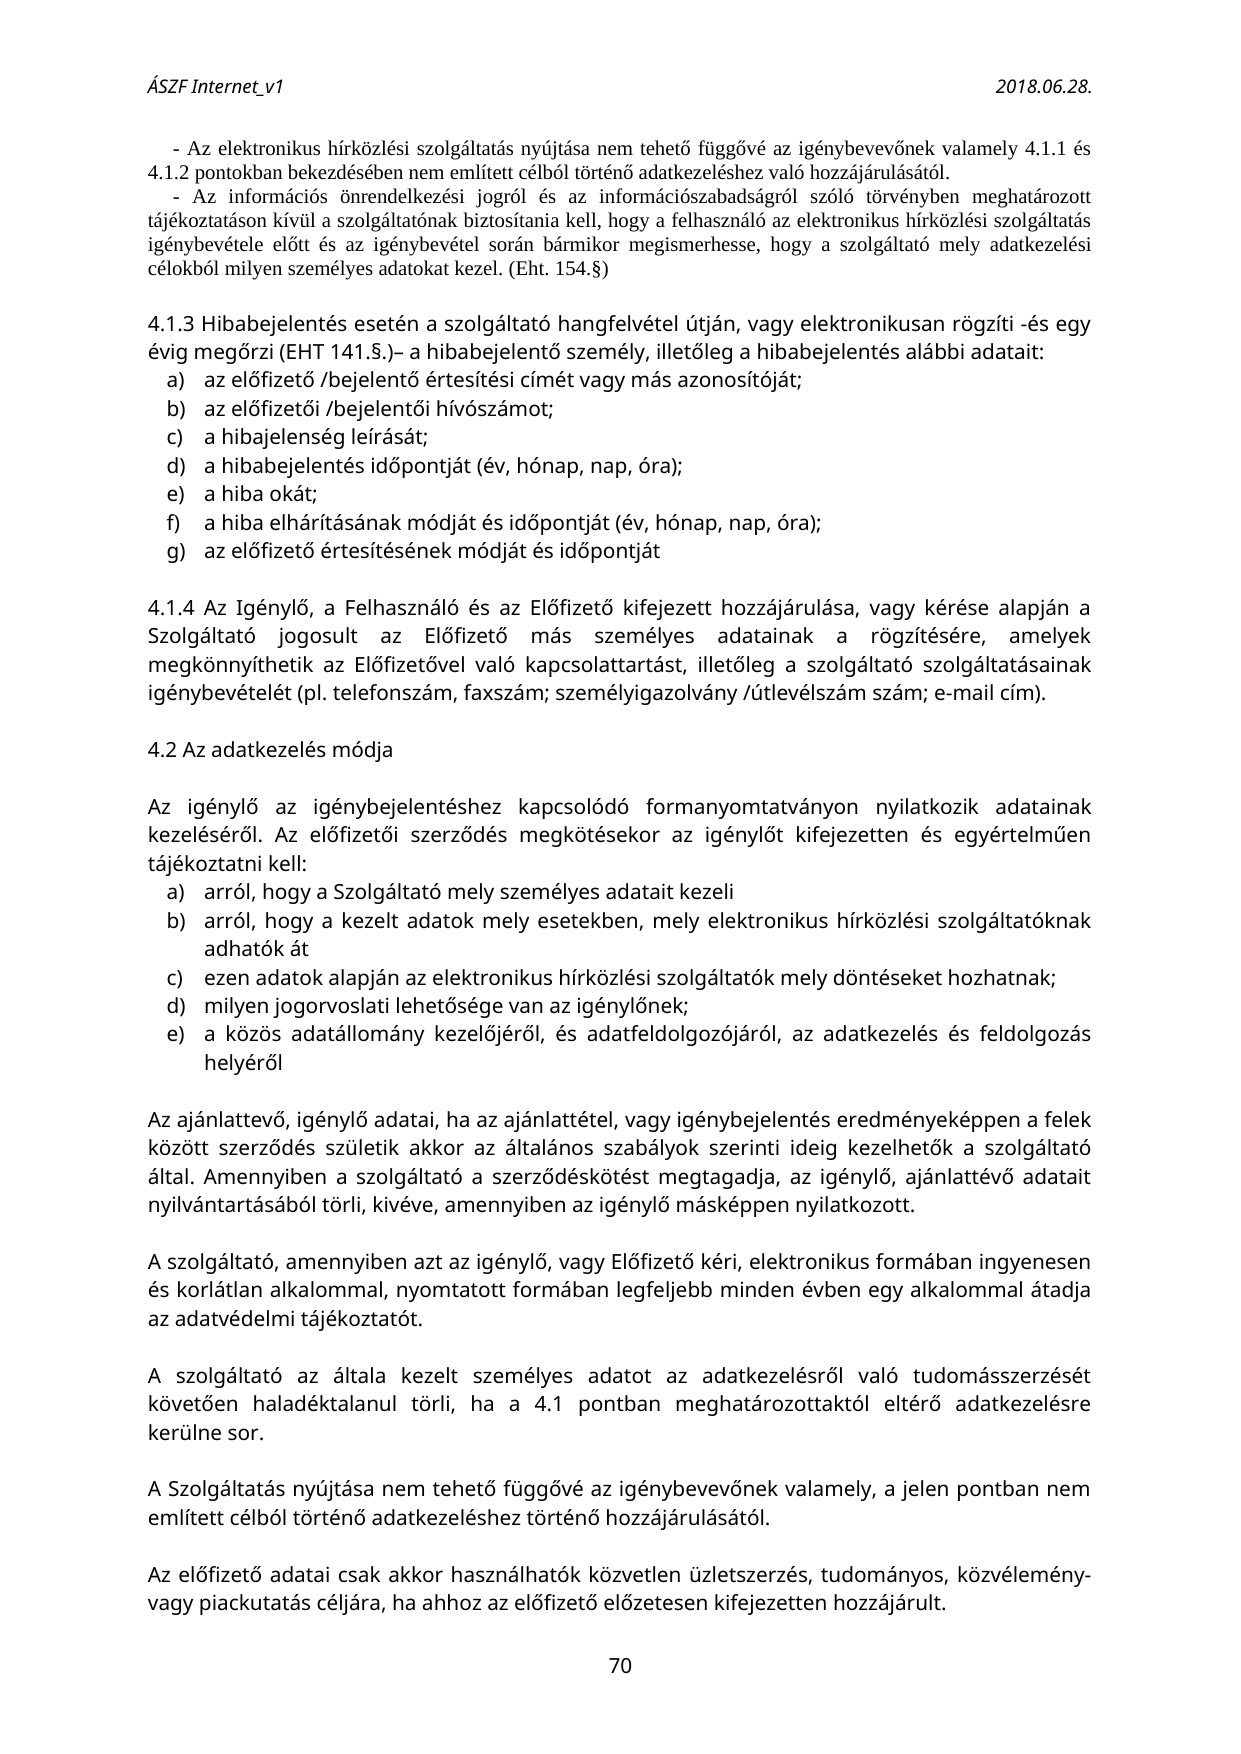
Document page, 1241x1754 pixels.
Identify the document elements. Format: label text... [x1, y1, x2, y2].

text 4.1.4 Az Igénylő, a Felhasználó és az Előfizető kifejezett hozzájárulása, vagy kérése alapján a Szolgáltató jogosult az Előfizető más személyes adatainak a rögzítésére, amelyek megkönnyíthetik az Előfizetővel való kapcsolattartást, illetőleg a szolgáltató szolgáltatásainak igénybevételét (pl. telefonszám, faxszám; személyigazolvány /útlevélszám szám; e-mail cím). [148, 593, 1092, 707]
text A szolgáltató, amennyiben azt az igénylő, vagy Előfizető kéri, elektronikus formában ingyenesen és korlátlan alkalommal, nyomtatott formában legfeljebb minden évben egy alkalommal átadja az adatvédelmi tájékoztatót. [148, 1247, 1092, 1332]
text c) ezen adatok alapján az elektronikus hírközlési szolgáltatók mely döntéseket hozhatnak; [166, 963, 1092, 991]
text A Szolgáltatás nyújtása nem tehető függővé az igénybevevőnek valamely, a jelen pontban nem említett célból történő adatkezeléshez történő hozzájárulásától. [148, 1474, 1092, 1531]
text - Az elektronikus hírközlési szolgáltatás nyújtása nem tehető függővé az igénybevevőnek valamely 4.1.1 és 4.1.2 pontokban bekezdésében nem említett célból történő adatkezeléshez való hozzájárulásától. [148, 136, 1092, 184]
text e) a hiba okát; [166, 479, 1092, 508]
text d) a hibabejelentés időpontját (év, hónap, nap, óra); [166, 451, 1092, 479]
text f) a hiba elhárításának módját és időpontját (év, hónap, nap, óra); [166, 508, 1092, 536]
text Az igénylő az igénybejelentéshez kapcsolódó formanyomtatványon nyilatkozik adatainak kezeléséről. Az előfizetői szerződés megkötésekor az igénylőt kifejezetten és egyértelműen tájékoztatni kell: [148, 792, 1092, 877]
text 4.1.3 Hibabejelentés esetén a szolgáltató hangfelvétel útján, vagy elektronikusan rögzíti -és egy évig megőrzi (EHT 141.§.)– a hibabejelentő személy, illetőleg a hibabejelentés alábbi adatait: [148, 309, 1092, 366]
text Az előfizető adatai csak akkor használhatók közvetlen üzletszerzés, tudományos, közvélemény- vagy piackutatás céljára, ha ahhoz az előfizető előzetesen kifejezetten hozzájárult. [148, 1560, 1092, 1617]
text a) arról, hogy a Szolgáltató mely személyes adatait kezeli [166, 877, 1092, 906]
text c) a hibajelenség leírását; [166, 422, 1092, 451]
text b) arról, hogy a kezelt adatok mely esetekben, mely elektronikus hírközlési szolgáltatóknak adhatók át [166, 906, 1092, 963]
text 4.2 Az adatkezelés módja [148, 735, 1092, 764]
text b) az előfizetői /bejelentői hívószámot; [166, 394, 1092, 422]
text A szolgáltató az általa kezelt személyes adatot az adatkezelésről való tudomásszerzését követően haladéktalanul törli, ha a 4.1 pontban meghatározottaktól eltérő adatkezelésre kerülne sor. [148, 1361, 1092, 1446]
text e) a közös adatállomány kezelőjéről, és adatfeldolgozójáról, az adatkezelés és feldolgozás helyéről [166, 1019, 1092, 1076]
text a) az előfizető /bejelentő értesítési címét vagy más azonosítóját; [166, 366, 1092, 394]
text g) az előfizető értesítésének módját és időpontját [166, 536, 1092, 564]
text Az ajánlattevő, igénylő adatai, ha az ajánlattétel, vagy igénybejelentés eredményeképpen a felek között szerződés születik akkor az általános szabályok szerinti ideig kezelhetők a szolgáltató által. Amennyiben a szolgáltató a szerződéskötést megtagadja, az igénylő, ajánlattévő adatait nyilvántartásából törli, kivéve, amennyiben az igénylő másképpen nyilatkozott. [148, 1105, 1092, 1219]
text - Az információs önrendelkezési jogról és az információszabadságról szóló törvényben meghatározott tájékoztatáson kívül a szolgáltatónak biztosítania kell, hogy a felhasználó az elektronikus hírközlési szolgáltatás igénybevétele előtt és az igénybevétel során bármikor megismerhesse, hogy a szolgáltató mely adatkezelési célokból milyen személyes adatokat kezel. (Eht. 154.§) [148, 184, 1092, 280]
text d) milyen jogorvoslati lehetősége van az igénylőnek; [166, 991, 1092, 1019]
